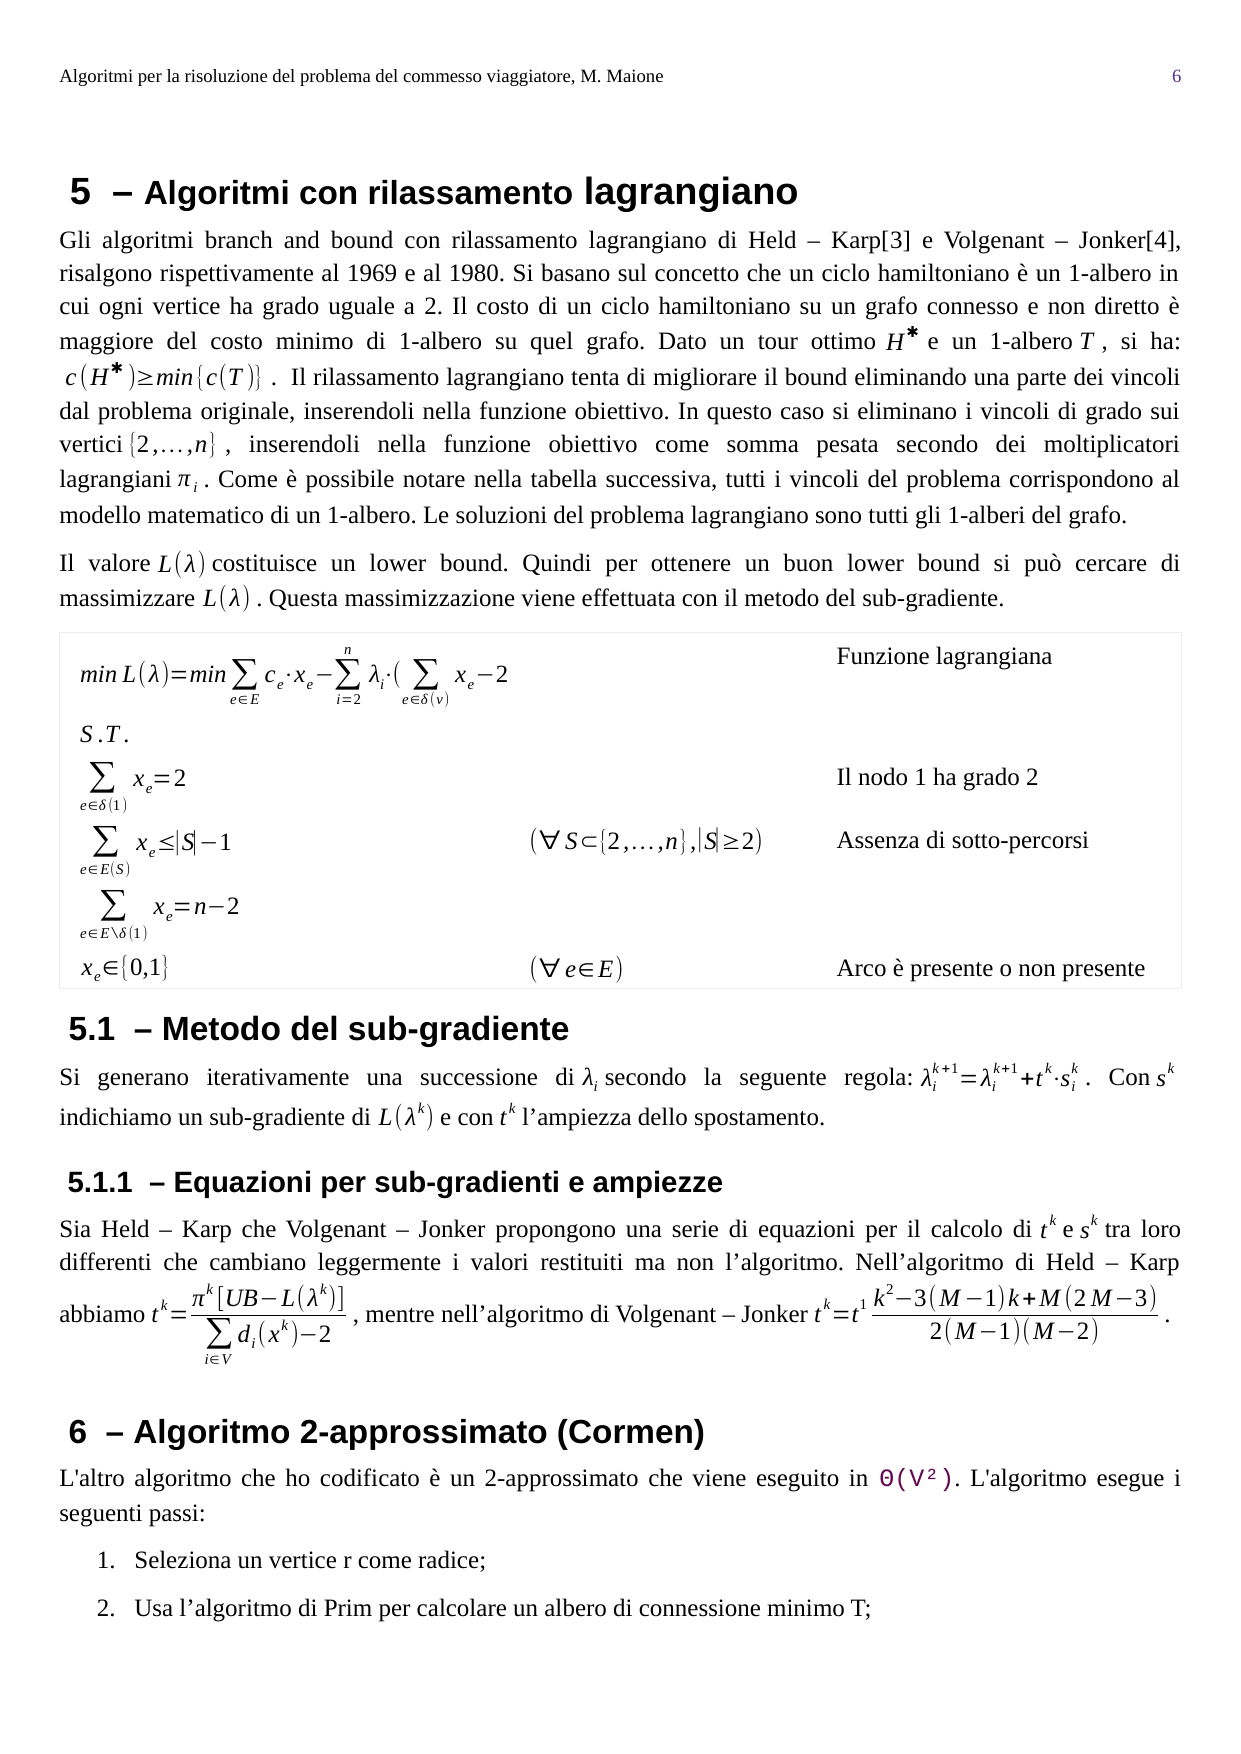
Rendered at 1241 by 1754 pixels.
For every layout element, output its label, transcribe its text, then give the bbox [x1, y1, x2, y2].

table_header [60, 633, 508, 712]
table_cell [834, 881, 1181, 945]
table_header Funzione lagrangiana [834, 633, 1181, 712]
table_cell [508, 881, 833, 945]
table_cell [60, 712, 508, 753]
table_header [508, 633, 833, 712]
table_cell [508, 945, 833, 988]
text L'altro algoritmo che ho codificato è un 2-approssimato che viene eseguito in Θ(V²). L'algoritmo esegue i seguenti passi: [59, 1463, 1181, 1527]
table_cell [60, 881, 508, 945]
text Si generano iterativamente una successione disecondo la seguente regola:. Conindichiamo un sub-gradiente die conl’ampiezza dello spostamento. [59, 1060, 1181, 1132]
table_cell [60, 753, 508, 817]
subtitle Algoritmi con rilassamento lagrangiano [59, 168, 1181, 212]
text Gli algoritmi branch and bound con rilassamento lagrangiano di Held – Karp[3] e Volgenant – Jonker[4], risalgono rispettivamente al 1969 e al 1980. Si basano sul concetto che un ciclo hamiltoniano è un 1-albero in cui ogni vertice ha grado uguale a 2. Il costo di un ciclo hamiltoniano su un grafo connesso e non diretto è maggiore del costo minimo di 1-albero su quel grafo. Dato un tour ottimoe un 1-albero, si ha:. Il rilassamento lagrangiano tenta di migliorare il bound eliminando una parte dei vincoli dal problema originale, inserendoli nella funzione obiettivo. In questo caso si eliminano i vincoli di grado sui vertici, inserendoli nella funzione obiettivo come somma pesata secondo dei moltiplicatori lagrangiani. Come è possibile notare nella tabella successiva, tutti i vincoli del problema corrispondono al modello matematico di un 1-albero. Le soluzioni del problema lagrangiano sono tutti gli 1-alberi del grafo. [59, 225, 1181, 529]
table_cell [508, 712, 833, 753]
list Seleziona un vertice r come radice; [97, 1545, 1181, 1574]
table_cell Arco è presente o non presente [834, 945, 1181, 988]
table_cell Assenza di sotto-percorsi [834, 817, 1181, 881]
table_cell Il nodo 1 ha grado 2 [834, 753, 1181, 817]
subtitle Metodo del sub-gradiente [59, 1009, 1181, 1047]
subtitle Equazioni per sub-gradienti e ampiezze [59, 1165, 1181, 1199]
list Usa l’algoritmo di Prim per calcolare un albero di connessione minimo T; [97, 1593, 1181, 1622]
table_cell [60, 817, 508, 881]
table_cell [508, 753, 833, 817]
table_cell [508, 817, 833, 881]
subtitle Algoritmo 2-approssimato (Cormen) [59, 1412, 1181, 1450]
table_cell [60, 945, 508, 988]
table_cell [834, 712, 1181, 753]
text Sia Held – Karp che Volgenant – Jonker propongono una serie di equazioni per il calcolo dietra loro differenti che cambiano leggermente i valori restituiti ma non l’algoritmo. Nell’algoritmo di Held – Karp abbiamo, mentre nell’algoritmo di Volgenant – Jonker. [59, 1212, 1181, 1368]
text Il valorecostituisce un lower bound. Quindi per ottenere un buon lower bound si può cercare di massimizzare. Questa massimizzazione viene effettuata con il metodo del sub-gradiente. [59, 548, 1181, 613]
